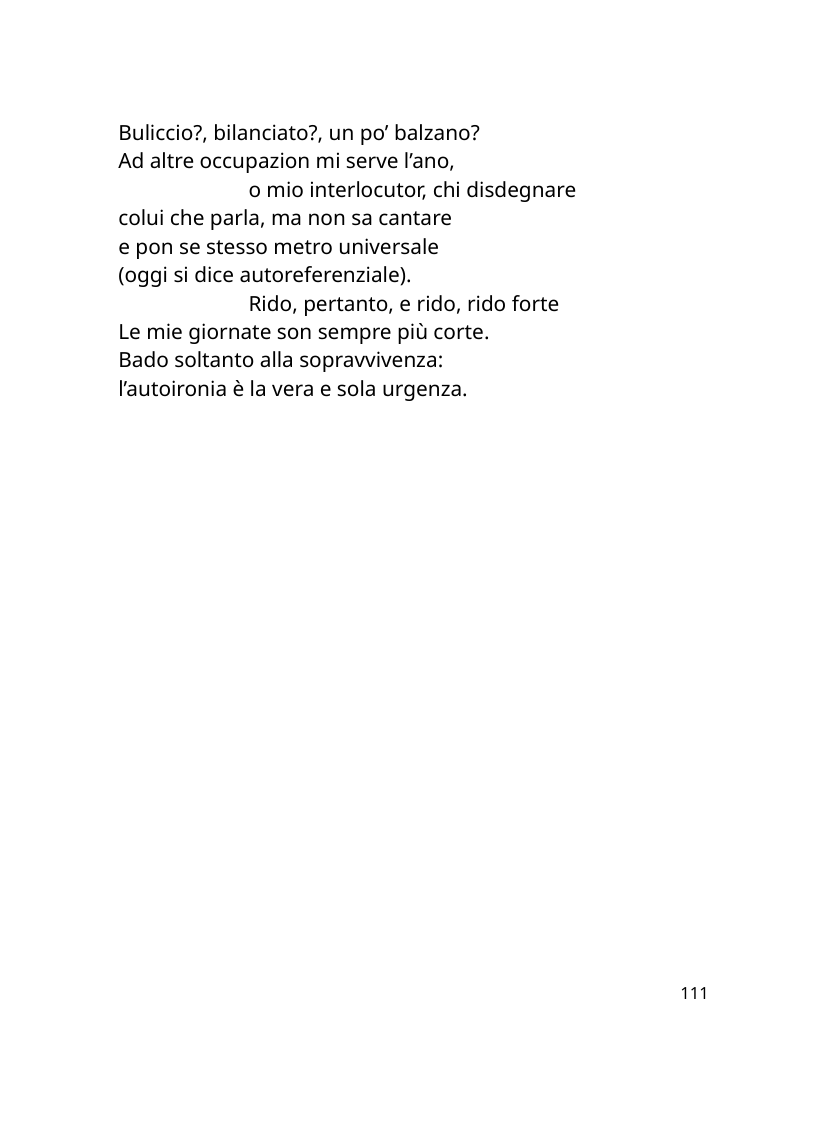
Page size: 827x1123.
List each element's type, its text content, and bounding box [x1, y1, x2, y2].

text (oggi si dice autoreferenziale). [118, 260, 709, 289]
text colui che parla, ma non sa cantare [118, 203, 709, 232]
text Bado soltanto alla sopravvivenza: [118, 346, 709, 374]
text Rido, pertanto, e rido, rido forte [118, 289, 709, 317]
text e pon se stesso metro universale [118, 232, 709, 260]
text o mio interlocutor, chi disdegnare [118, 175, 709, 203]
text Ad altre occupazion mi serve l’ano, [118, 147, 709, 175]
text Buliccio?, bilanciato?, un po’ balzano? [118, 118, 709, 147]
text Le mie giornate son sempre più corte. [118, 317, 709, 346]
text l’autoironia è la vera e sola urgenza. [118, 374, 709, 402]
